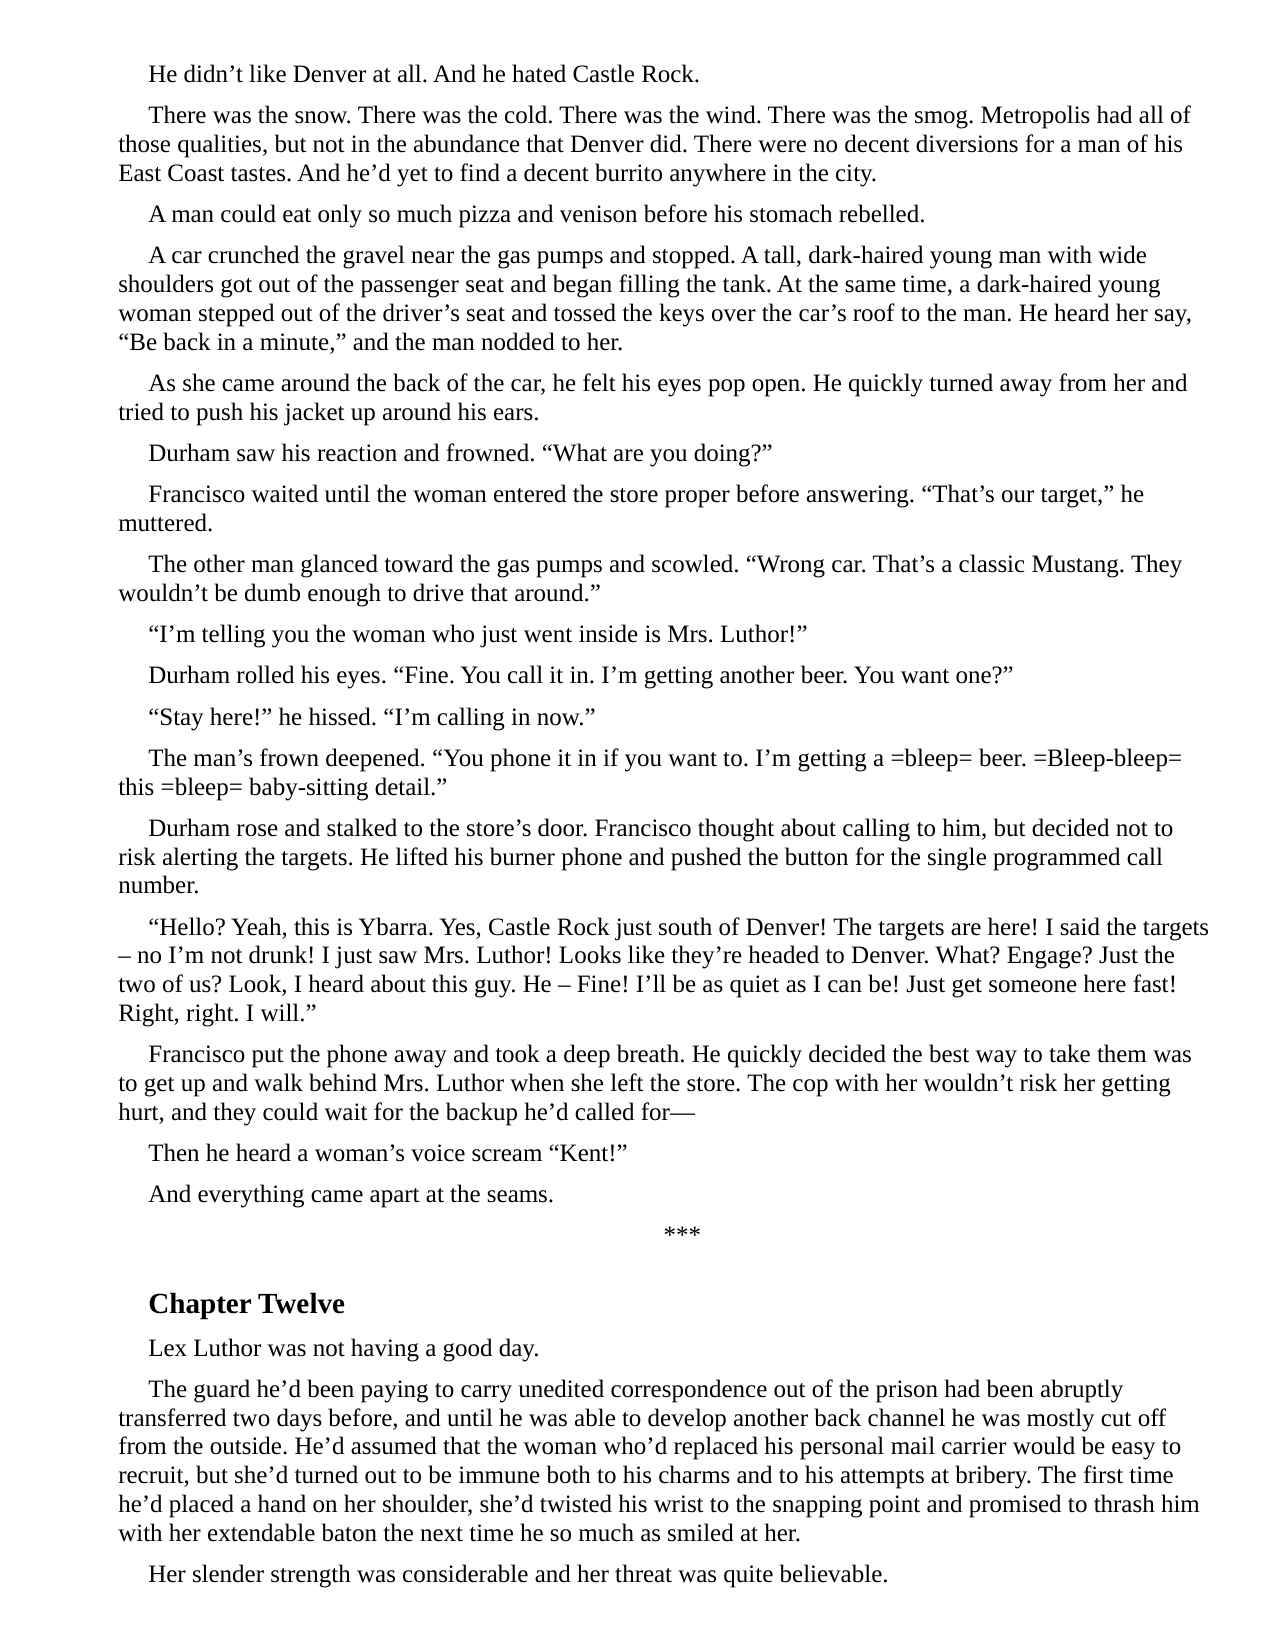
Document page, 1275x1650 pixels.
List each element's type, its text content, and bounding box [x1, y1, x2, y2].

subtitle Chapter Twelve [118, 1287, 1216, 1320]
text Durham rose and stalked to the store’s door. Francisco thought about calling to him, but decided not to risk alerting the targets. He lifted his burner phone and pushed the button for the single programmed call number. [118, 813, 1216, 899]
text The other man glanced toward the gas pumps and scowled. “Wrong car. That’s a classic Mustang. They wouldn’t be dumb enough to drive that around.” [118, 549, 1216, 607]
text Lex Luthor was not having a good day. [118, 1333, 1216, 1361]
text “Stay here!” he hissed. “I’m calling in now.” [118, 702, 1216, 730]
text Francisco put the phone away and took a deep breath. He quickly decided the best way to take them was to get up and walk behind Mrs. Luthor when she left the store. The cop with her wouldn’t risk her getting hurt, and they could wait for the backup he’d called for— [118, 1039, 1216, 1125]
text “I’m telling you the woman who just went inside is Mrs. Luthor!” [118, 619, 1216, 648]
text Her slender strength was considerable and her threat was quite believable. [118, 1559, 1216, 1588]
text As she came around the back of the car, he felt his eyes pop open. He quickly turned away from her and tried to push his jacket up around his ears. [118, 368, 1216, 425]
text The guard he’d been paying to carry unedited correspondence out of the prison had been abruptly transferred two days before, and until he was able to develop another back channel he was mostly cut off from the outside. He’d assumed that the woman who’d replaced his personal mail carrier would be easy to recruit, but she’d turned out to be immune both to his charms and to his attempts at bribery. The first time he’d placed a hand on her shoulder, she’d twisted his wrist to the snapping point and promised to thrash him with her extendable baton the next time he so much as smiled at her. [118, 1374, 1216, 1546]
text A car crunched the gravel near the gas pumps and stopped. A tall, dark-haired young man with wide shoulders got out of the passenger seat and began filling the tank. At the same time, a dark-haired young woman stepped out of the driver’s seat and tossed the keys over the car’s roof to the man. He heard her say, “Be back in a minute,” and the man nodded to her. [118, 240, 1216, 355]
text Durham saw his reaction and frowned. “What are you doing?” [118, 438, 1216, 467]
text Then he heard a woman’s voice scream “Kent!” [118, 1138, 1216, 1167]
text A man could eat only so much pizza and venison before his stomach rebelled. [118, 199, 1216, 228]
text There was the snow. There was the cold. There was the wind. There was the smog. Metropolis had all of those qualities, but not in the abundance that Denver did. There were no decent diversions for a man of his East Coast tastes. And he’d yet to find a decent burrito anywhere in the city. [118, 100, 1216, 187]
text *** [118, 1220, 1216, 1249]
text Durham rolled his eyes. “Fine. You call it in. I’m getting another beer. You want one?” [118, 660, 1216, 689]
text And everything came apart at the seams. [118, 1179, 1216, 1208]
text The man’s frown deepened. “You phone it in if you want to. I’m getting a =bleep= beer. =Bleep-bleep= this =bleep= baby-sitting detail.” [118, 743, 1216, 800]
text “Hello? Yeah, this is Ybarra. Yes, Castle Rock just south of Denver! The targets are here! I said the targets – no I’m not drunk! I just saw Mrs. Luthor! Looks like they’re headed to Denver. What? Engage? Just the two of us? Look, I heard about this guy. He – Fine! I’ll be as quiet as I can be! Just get someone here fast! Right, right. I will.” [118, 912, 1216, 1027]
text He didn’t like Denver at all. And he hated Castle Rock. [118, 59, 1216, 88]
text Francisco waited until the woman entered the store proper before answering. “That’s our target,” he muttered. [118, 479, 1216, 537]
